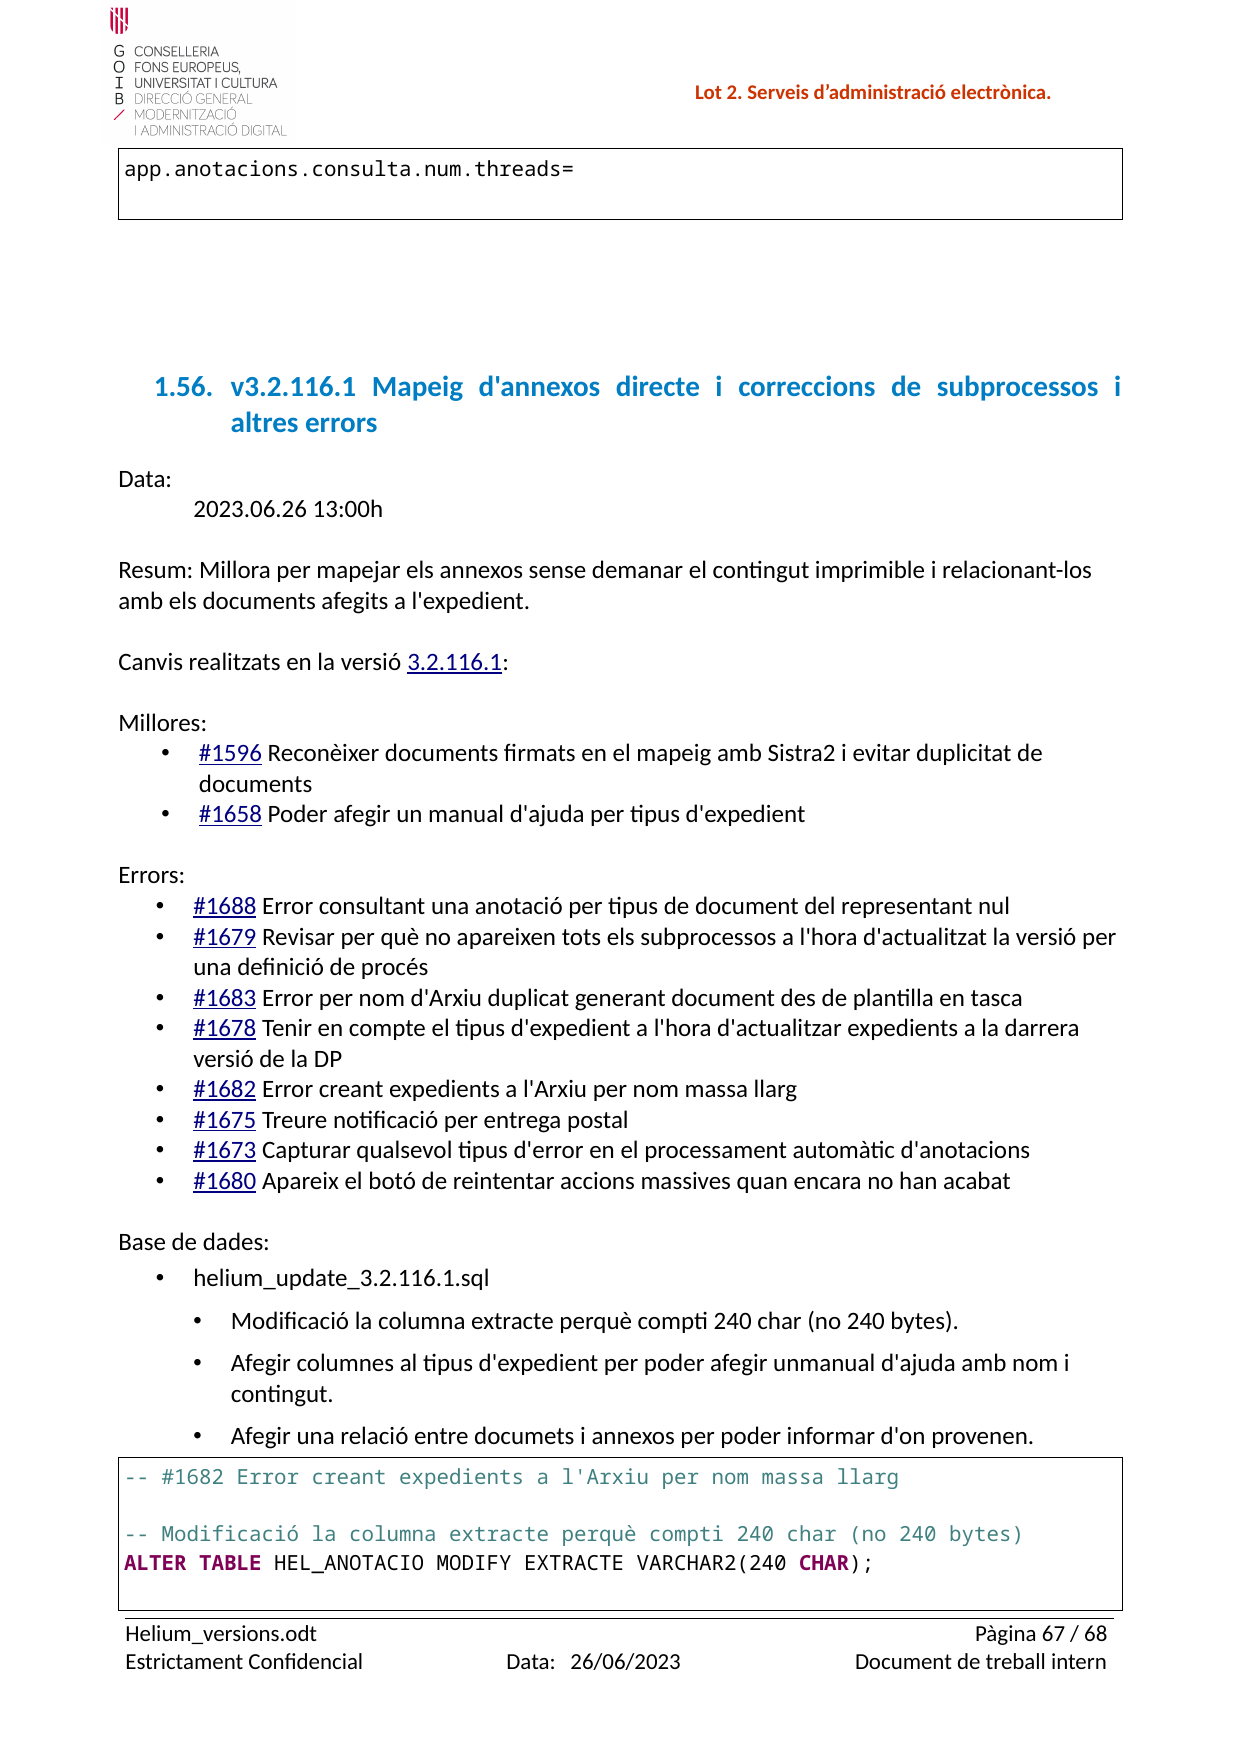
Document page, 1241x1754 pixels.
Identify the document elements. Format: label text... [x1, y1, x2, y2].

text 2023.06.26 13:00h [118, 493, 1122, 524]
list Modificació la columna extracte perquè compti 240 char (no 240 bytes). [193, 1305, 1122, 1335]
list Afegir una relació entre documets i annexos per poder informar d'on provenen. [193, 1420, 1122, 1451]
subtitle v3.2.116.1 Mapeig d'annexos directe i correccions de subprocessos i altres errors [153, 368, 1122, 439]
list Afegir columnes al tipus d'expedient per poder afegir unmanual d'ajuda amb nom i contingut. [193, 1347, 1122, 1408]
text Base de dades: [118, 1226, 1122, 1256]
list #1679 Revisar per què no apareixen tots els subprocessos a l'hora d'actualitzat la versió per una definició de procés [156, 921, 1122, 982]
list #1596 Reconèixer documents firmats en el mapeig amb Sistra2 i evitar duplicitat de documents [161, 738, 1122, 799]
list #1673 Capturar qualsevol tipus d'error en el processament automàtic d'anotacions [156, 1134, 1122, 1165]
text Data: [118, 463, 1122, 493]
text Resum: Millora per mapejar els annexos sense demanar el contingut imprimible i relacionant-los amb els documents afegits a l'expedient. [118, 554, 1122, 616]
list #1678 Tenir en compte el tipus d'expedient a l'hora d'actualitzar expedients a la darrera versió de la DP [156, 1012, 1122, 1073]
list #1675 Treure notificació per entrega postal [156, 1104, 1122, 1134]
text Errors: [118, 860, 1122, 890]
list #1682 Error creant expedients a l'Arxiu per nom massa llarg [156, 1073, 1122, 1104]
list #1688 Error consultant una anotació per tipus de document del representant nul [156, 890, 1122, 921]
picture [100, 0, 297, 144]
list helium_update_3.2.116.1.sql [156, 1262, 1122, 1293]
table_header -- #1682 Error creant expedients a l'Arxiu per nom massa llarg -- Modificació la columna extracte perquè compti 240 char (no 240 bytes) ALTER TABLE HEL_ANOTACIO MODIFY EXTRACTE VARCHAR2(240 CHAR); [119, 1458, 1122, 1610]
text Canvis realitzats en la versió 3.2.116.1: [118, 646, 1122, 677]
list #1658 Poder afegir un manual d'ajuda per tipus d'expedient [161, 799, 1122, 829]
list #1683 Error per nom d'Arxiu duplicat generant document des de plantilla en tasca [156, 982, 1122, 1012]
list #1680 Apareix el botó de reintentar accions massives quan encara no han acabat [156, 1165, 1122, 1195]
table_header app.anotacions.consulta.num.threads= [119, 149, 1122, 219]
text Millores: [118, 707, 1122, 738]
